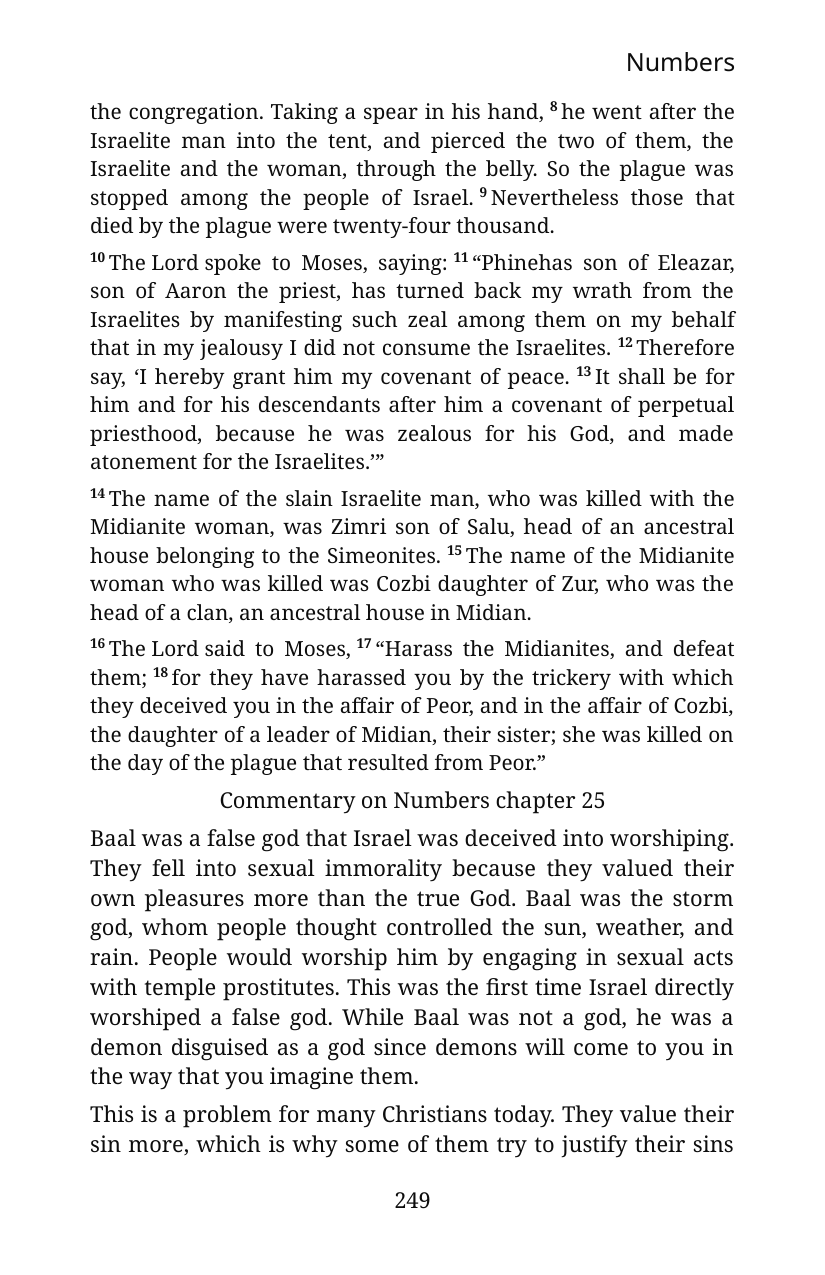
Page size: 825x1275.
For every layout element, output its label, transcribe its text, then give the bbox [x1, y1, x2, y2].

text 14 The name of the slain Israelite man, who was killed with the Midianite woman, was Zimri son of Salu, head of an ancestral house belonging to the Simeonites. 15 The name of the Midianite woman who was killed was Cozbi daughter of Zur, who was the head of a clan, an ancestral house in Midian. [90, 484, 735, 626]
text Baal was a false god that Israel was deceived into worshiping. They fell into sexual immorality because they valued their own pleasures more than the true God. Baal was the storm god, whom people thought controlled the sun, weather, and rain. People would worship him by engaging in sexual acts with temple prostitutes. This was the first time Israel directly worshiped a false god. While Baal was not a god, he was a demon disguised as a god since demons will come to you in the way that you imagine them. [90, 823, 735, 1091]
text Commentary on Numbers chapter 25 [90, 785, 735, 815]
text 10 The Lord spoke to Moses, saying: 11 “Phinehas son of Eleazar, son of Aaron the priest, has turned back my wrath from the Israelites by manifesting such zeal among them on my behalf that in my jealousy I did not consume the Israelites. 12 Therefore say, ‘I hereby grant him my covenant of peace. 13 It shall be for him and for his descendants after him a covenant of perpetual priesthood, because he was zealous for his God, and made atonement for the Israelites.’” [90, 248, 735, 476]
text This is a problem for many Christians today. They value their sin more, which is why some of them try to justify their sins [90, 1099, 735, 1159]
text 16 The Lord said to Moses, 17 “Harass the Midianites, and defeat them; 18 for they have harassed you by the trickery with which they deceived you in the affair of Peor, and in the affair of Cozbi, the daughter of a leader of Midian, their sister; she was killed on the day of the plague that resulted from Peor.” [90, 634, 735, 777]
text the congregation. Taking a spear in his hand, 8 he went after the Israelite man into the tent, and pierced the two of them, the Israelite and the woman, through the belly. So the plague was stopped among the people of Israel. 9 Nevertheless those that died by the plague were twenty-four thousand. [90, 97, 735, 240]
